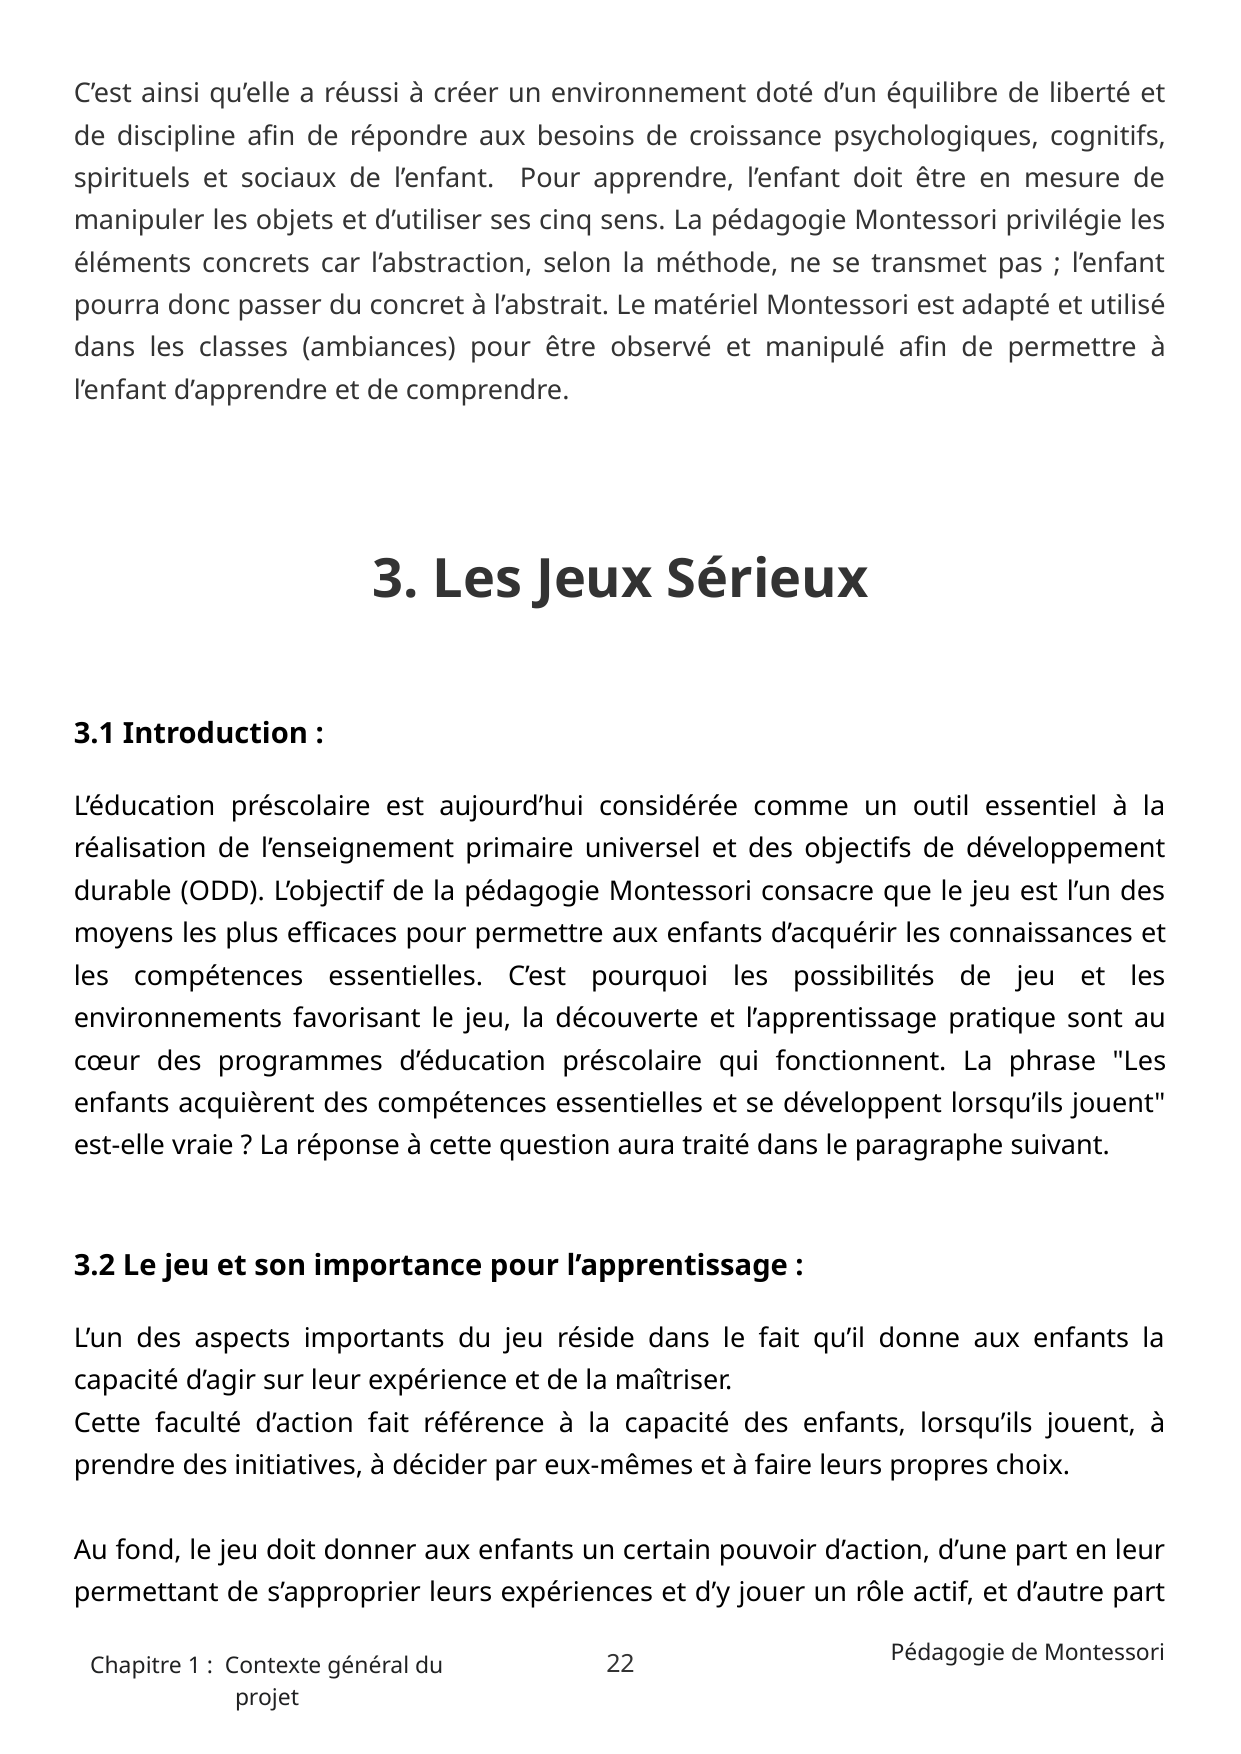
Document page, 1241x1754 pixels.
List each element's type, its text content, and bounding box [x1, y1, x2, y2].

text L’un des aspects importants du jeu réside dans le fait qu’il donne aux enfants la capacité d’agir sur leur expérience et de la maîtriser. [73, 1318, 1167, 1398]
text C’est ainsi qu’elle a réussi à créer un environnement doté d’un équilibre de liberté et de discipline afin de répondre aux besoins de croissance psychologiques, cognitifs, spirituels et sociaux de l’enfant. Pour apprendre, l’enfant doit être en mesure de manipuler les objets et d’utiliser ses cinq sens. La pédagogie Montessori privilégie les éléments concrets car l’abstraction, selon la méthode, ne se transmet pas ; l’enfant pourra donc passer du concret à l’abstrait. Le matériel Montessori est adapté et utilisé dans les classes (ambiances) pour être observé et manipulé afin de permettre à l’enfant d’apprendre et de comprendre. [73, 73, 1167, 407]
text Cette faculté d’action fait référence à la capacité des enfants, lorsqu’ils jouent, à prendre des initiatives, à décider par eux-mêmes et à faire leurs propres choix. [73, 1403, 1167, 1482]
text 3. Les Jeux Sérieux [73, 540, 1167, 614]
text L’éducation préscolaire est aujourd’hui considérée comme un outil essentiel à la réalisation de l’enseignement primaire universel et des objectifs de développement durable (ODD). L’objectif de la pédagogie Montessori consacre que le jeu est l’un des moyens les plus efficaces pour permettre aux enfants d’acquérir les connaissances et les compétences essentielles. C’est pourquoi les possibilités de jeu et les environnements favorisant le jeu, la découverte et l’apprentissage pratique sont au cœur des programmes d’éducation préscolaire qui fonctionnent. La phrase "Les enfants acquièrent des compétences essentielles et se développent lorsqu’ils jouent" est-elle vraie ? La réponse à cette question aura traité dans le paragraphe suivant. [73, 787, 1167, 1163]
text Au fond, le jeu doit donner aux enfants un certain pouvoir d’action, d’une part en leur permettant de s’approprier leurs expériences et d’y jouer un rôle actif, et d’autre part [73, 1530, 1167, 1609]
text 3.1 Introduction : [73, 713, 1167, 752]
text 3.2 Le jeu et son importance pour l’apprentissage : [73, 1244, 1167, 1284]
